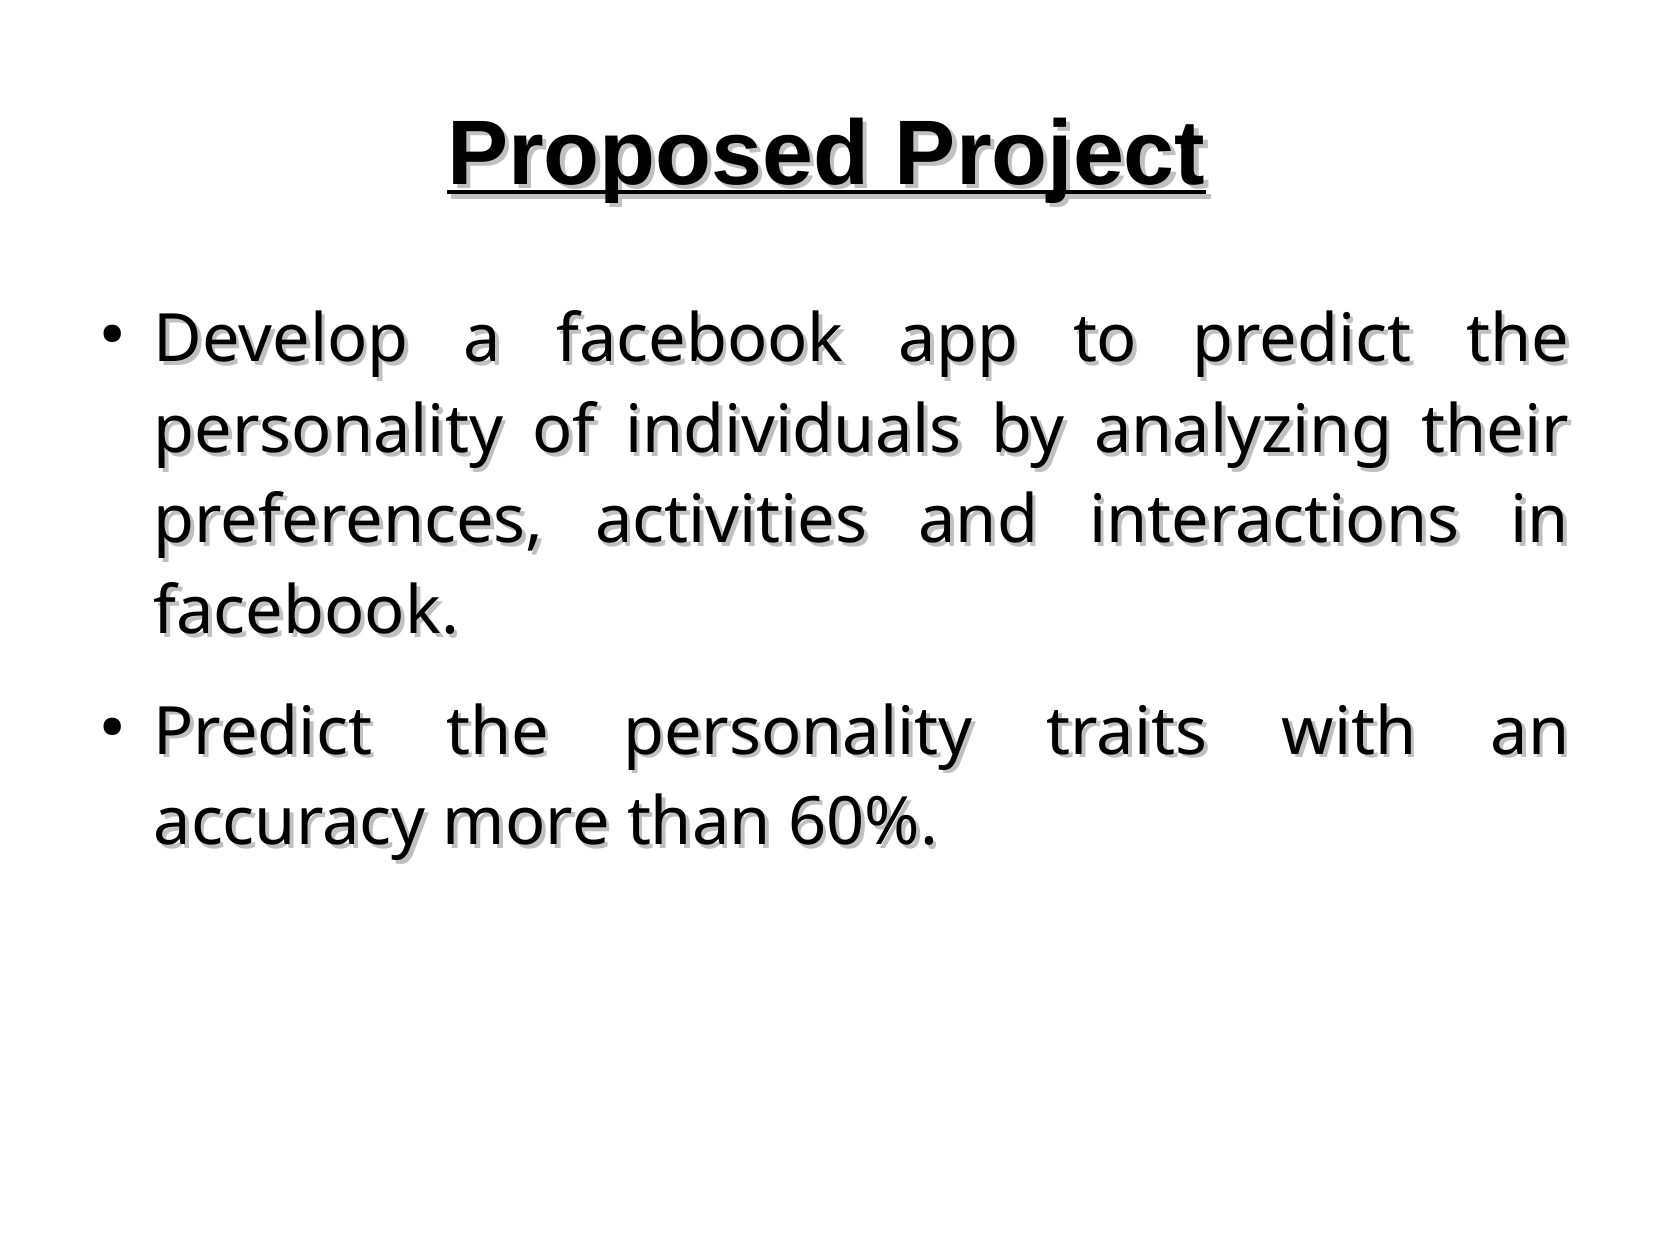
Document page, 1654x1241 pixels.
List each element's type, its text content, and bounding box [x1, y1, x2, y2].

list Develop a facebook app to predict the personality of individuals by analyzing their preferences, activities and interactions in facebook. Predict the personality traits with an accuracy more than 60%. [82, 290, 1571, 1010]
title Proposed Project [82, 49, 1571, 257]
